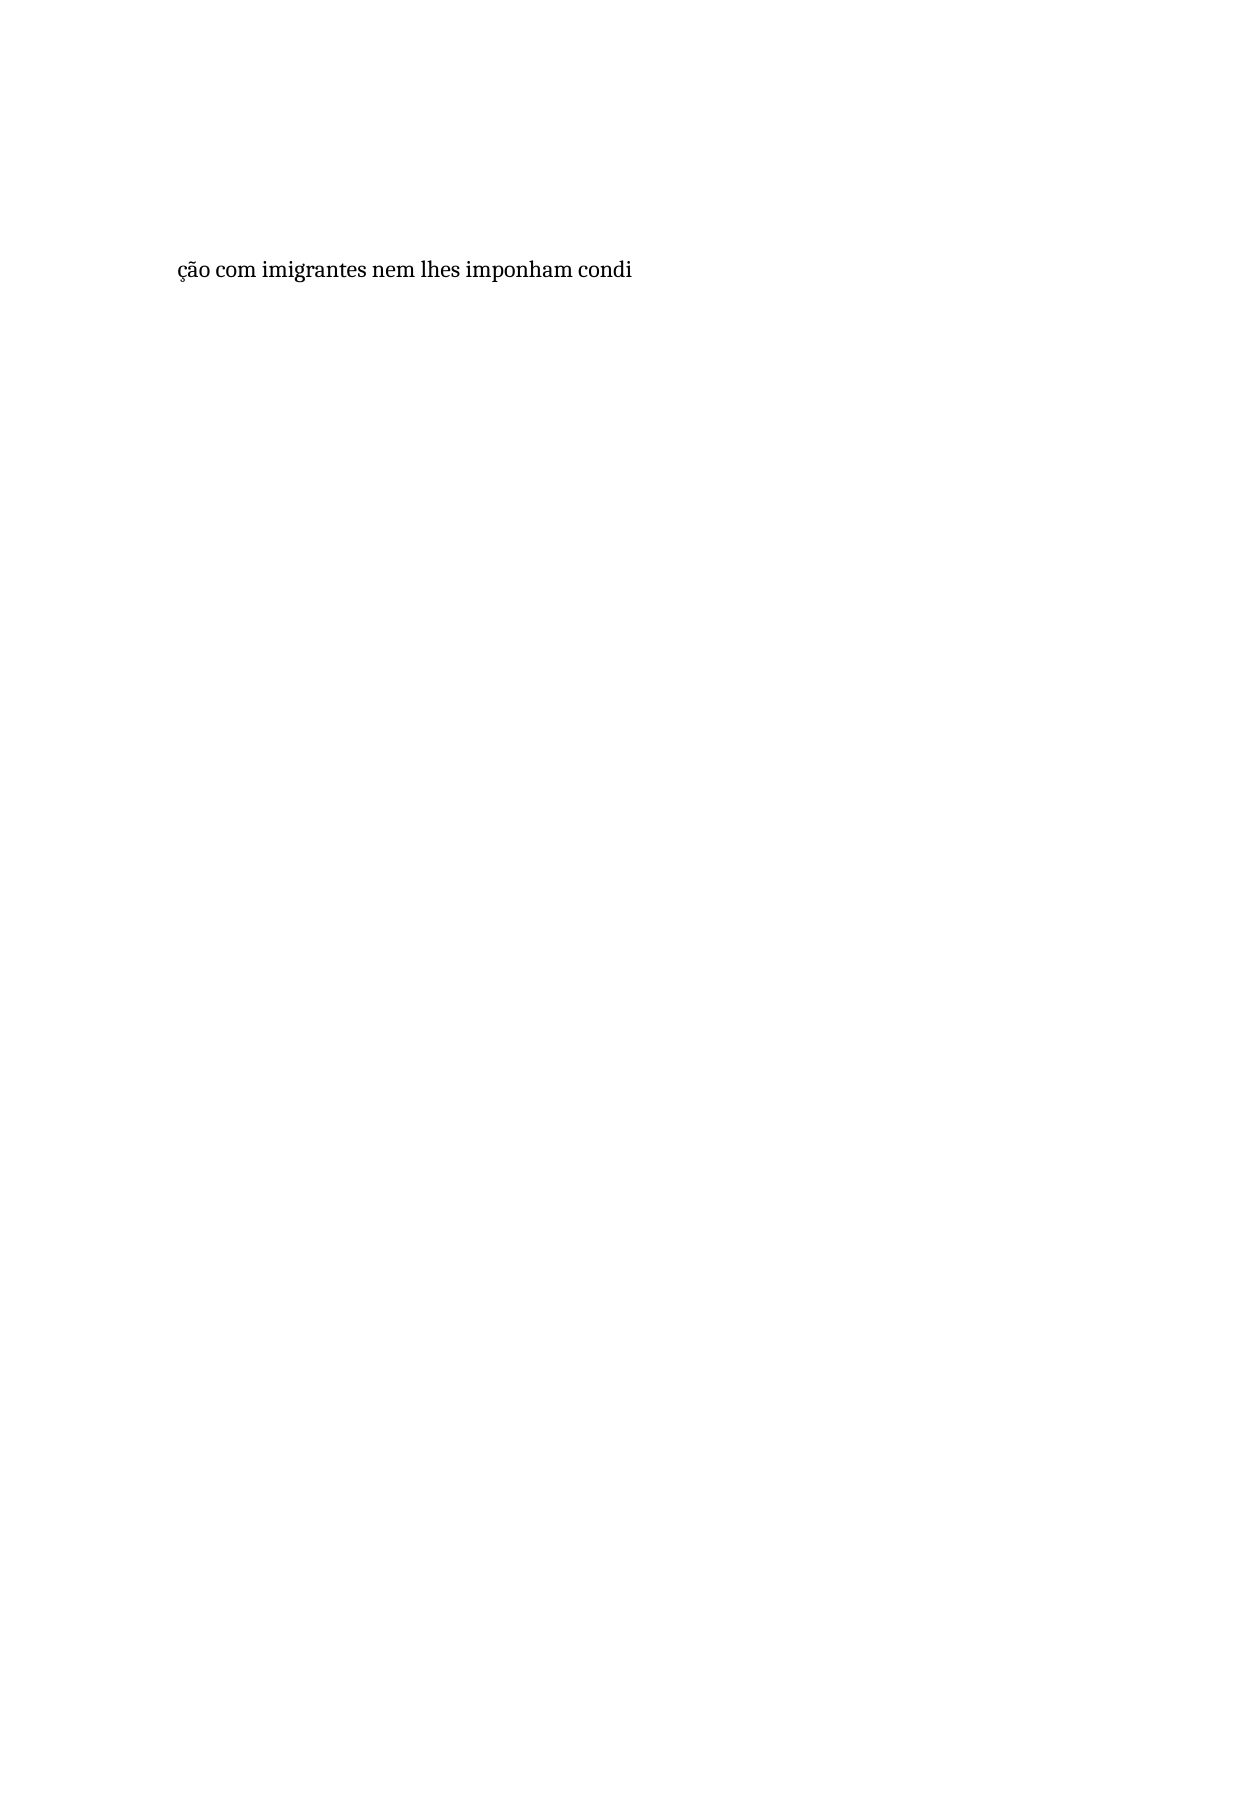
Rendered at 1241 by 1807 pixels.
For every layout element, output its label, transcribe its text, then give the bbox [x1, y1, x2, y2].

text ção com imigrantes nem lhes imponham condi [177, 255, 1069, 283]
